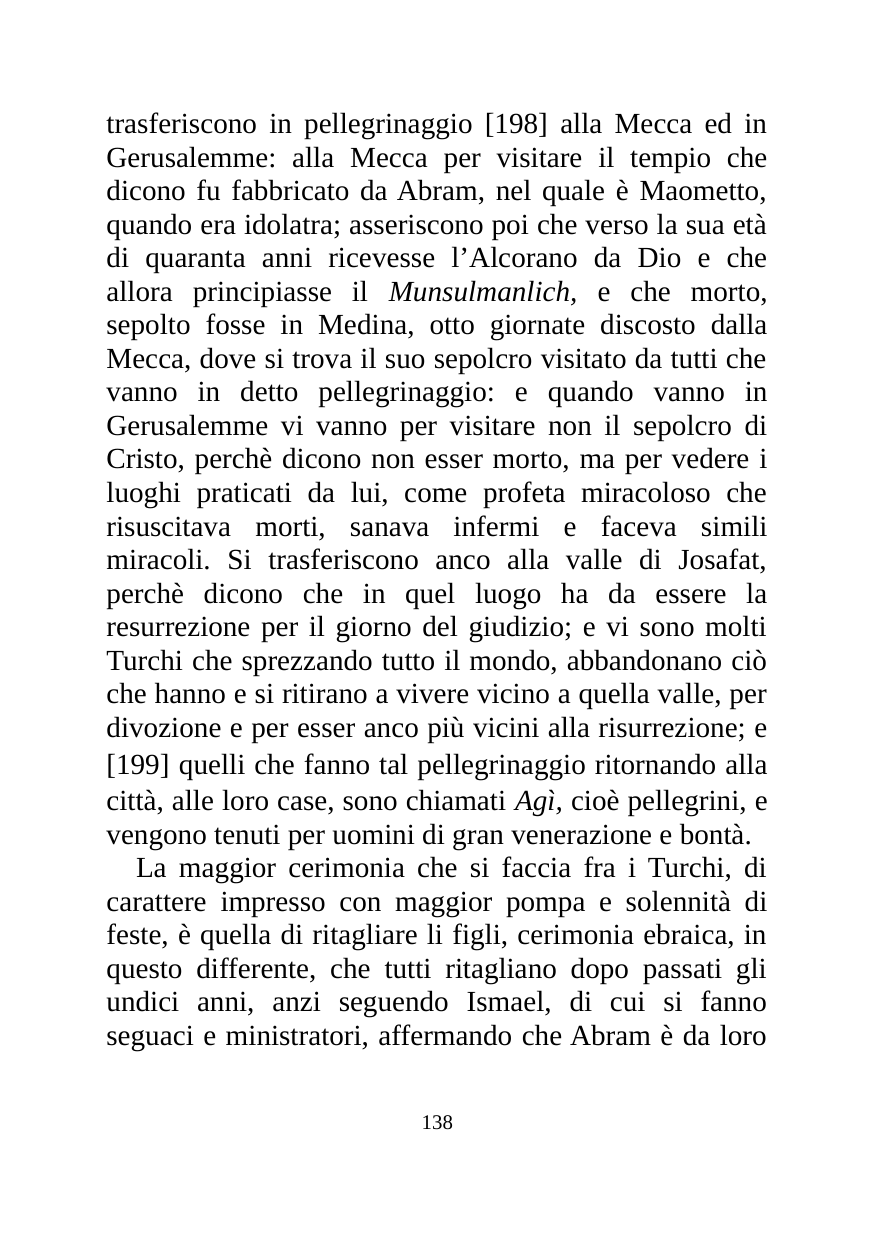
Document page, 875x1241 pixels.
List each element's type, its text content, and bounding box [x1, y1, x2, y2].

text trasferiscono in pellegrinaggio [198] alla Mecca ed in Gerusalemme: alla Mecca per visitare il tempio che dicono fu fabbricato da Abram, nel quale è Maometto, quando era idolatra; asseriscono poi che verso la sua età di quaranta anni ricevesse l’Alcorano da Dio e che allora principiasse il Munsulmanlich, e che morto, sepolto fosse in Medina, otto giornate discosto dalla Mecca, dove si trova il suo sepolcro visitato da tutti che vanno in detto pellegrinaggio: e quando vanno in Gerusalemme vi vanno per visitare non il sepolcro di Cristo, perchè dicono non esser morto, ma per vedere i luoghi praticati da lui, come profeta miracoloso che risuscitava morti, sanava infermi e faceva simili miracoli. Si trasferiscono anco alla valle di Josafat, perchè dicono che in quel luogo ha da essere la resurrezione per il giorno del giudizio; e vi sono molti Turchi che sprezzando tutto il mondo, abbandonano ciò che hanno e si ritirano a vivere vicino a quella valle, per divozione e per esser anco più vicini alla risurrezione; e [199] quelli che fanno tal pellegrinaggio ritornando alla città, alle loro case, sono chiamati Agì, cioè pellegrini, e vengono tenuti per uomini di gran venerazione e bontà. [106, 106, 768, 850]
text La maggior cerimonia che si faccia fra i Turchi, di carattere impresso con maggior pompa e solennità di feste, è quella di ritagliare li figli, cerimonia ebraica, in questo differente, che tutti ritagliano dopo passati gli undici anni, anzi seguendo Ismael, di cui si fanno seguaci e ministratori, affermando che Abram è da loro [106, 850, 768, 1052]
